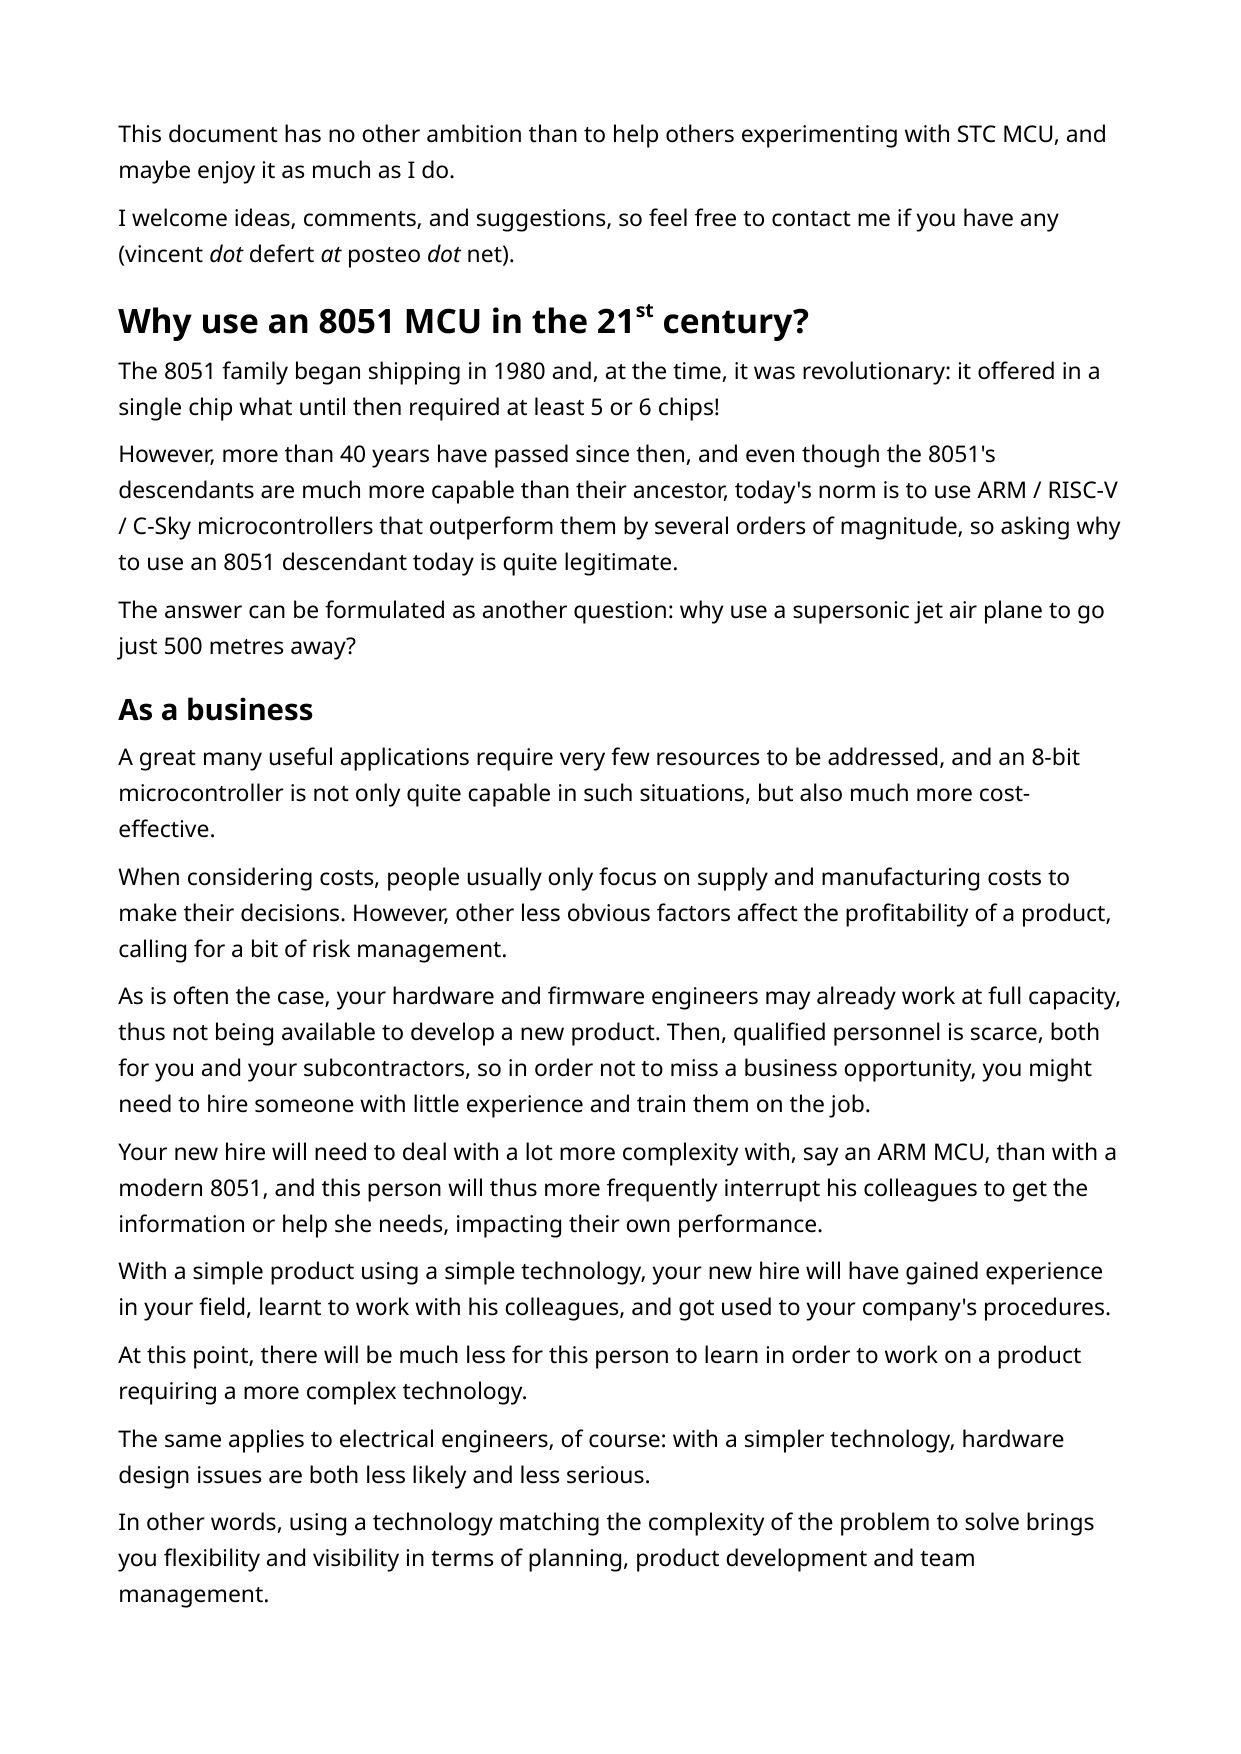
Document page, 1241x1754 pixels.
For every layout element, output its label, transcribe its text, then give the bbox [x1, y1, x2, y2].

subtitle As a business [118, 689, 1122, 729]
text Your new hire will need to deal with a lot more complexity with, say an ARM MCU, than with a modern 8051, and this person will thus more frequently interrupt his colleagues to get the information or help she needs, impacting their own performance. [118, 1136, 1122, 1239]
text However, more than 40 years have passed since then, and even though the 8051's descendants are much more capable than their ancestor, today's norm is to use ARM / RISC-V / C-Sky microcontrollers that outperform them by several orders of magnitude, so asking why to use an 8051 descendant today is quite legitimate. [118, 438, 1122, 577]
text The 8051 family began shipping in 1980 and, at the time, it was revolutionary: it offered in a single chip what until then required at least 5 or 6 chips! [118, 355, 1122, 422]
text This document has no other ambition than to help others experimenting with STC MCU, and maybe enjoy it as much as I do. [118, 118, 1122, 185]
text As is often the case, your hardware and firmware engineers may already work at full capacity, thus not being available to develop a new product. Then, qualified personnel is scarce, both for you and your subcontractors, so in order not to miss a business opportunity, you might need to hire someone with little experience and train them on the job. [118, 980, 1122, 1119]
text A great many useful applications require very few resources to be addressed, and an 8-bit microcontroller is not only quite capable in such situations, but also much more cost-effective. [118, 741, 1122, 844]
text At this point, there will be much less for this person to learn in order to work on a product requiring a more complex technology. [118, 1339, 1122, 1406]
text The same applies to electrical engineers, of course: with a simpler technology, hardware design issues are both less likely and less serious. [118, 1423, 1122, 1490]
text When considering costs, people usually only focus on supply and manufacturing costs to make their decisions. However, other less obvious factors affect the profitability of a product, calling for a bit of risk management. [118, 861, 1122, 964]
subtitle Why use an 8051 MCU in the 21st century? [118, 297, 1122, 343]
text In other words, using a technology matching the complexity of the problem to solve brings you flexibility and visibility in terms of planning, product development and team management. [118, 1506, 1122, 1609]
text I welcome ideas, comments, and suggestions, so feel free to contact me if you have any (vincent dot defert at posteo dot net). [118, 202, 1122, 269]
text The answer can be formulated as another question: why use a supersonic jet air plane to go just 500 metres away? [118, 594, 1122, 661]
text With a simple product using a simple technology, your new hire will have gained experience in your field, learnt to work with his colleagues, and got used to your company's procedures. [118, 1255, 1122, 1322]
